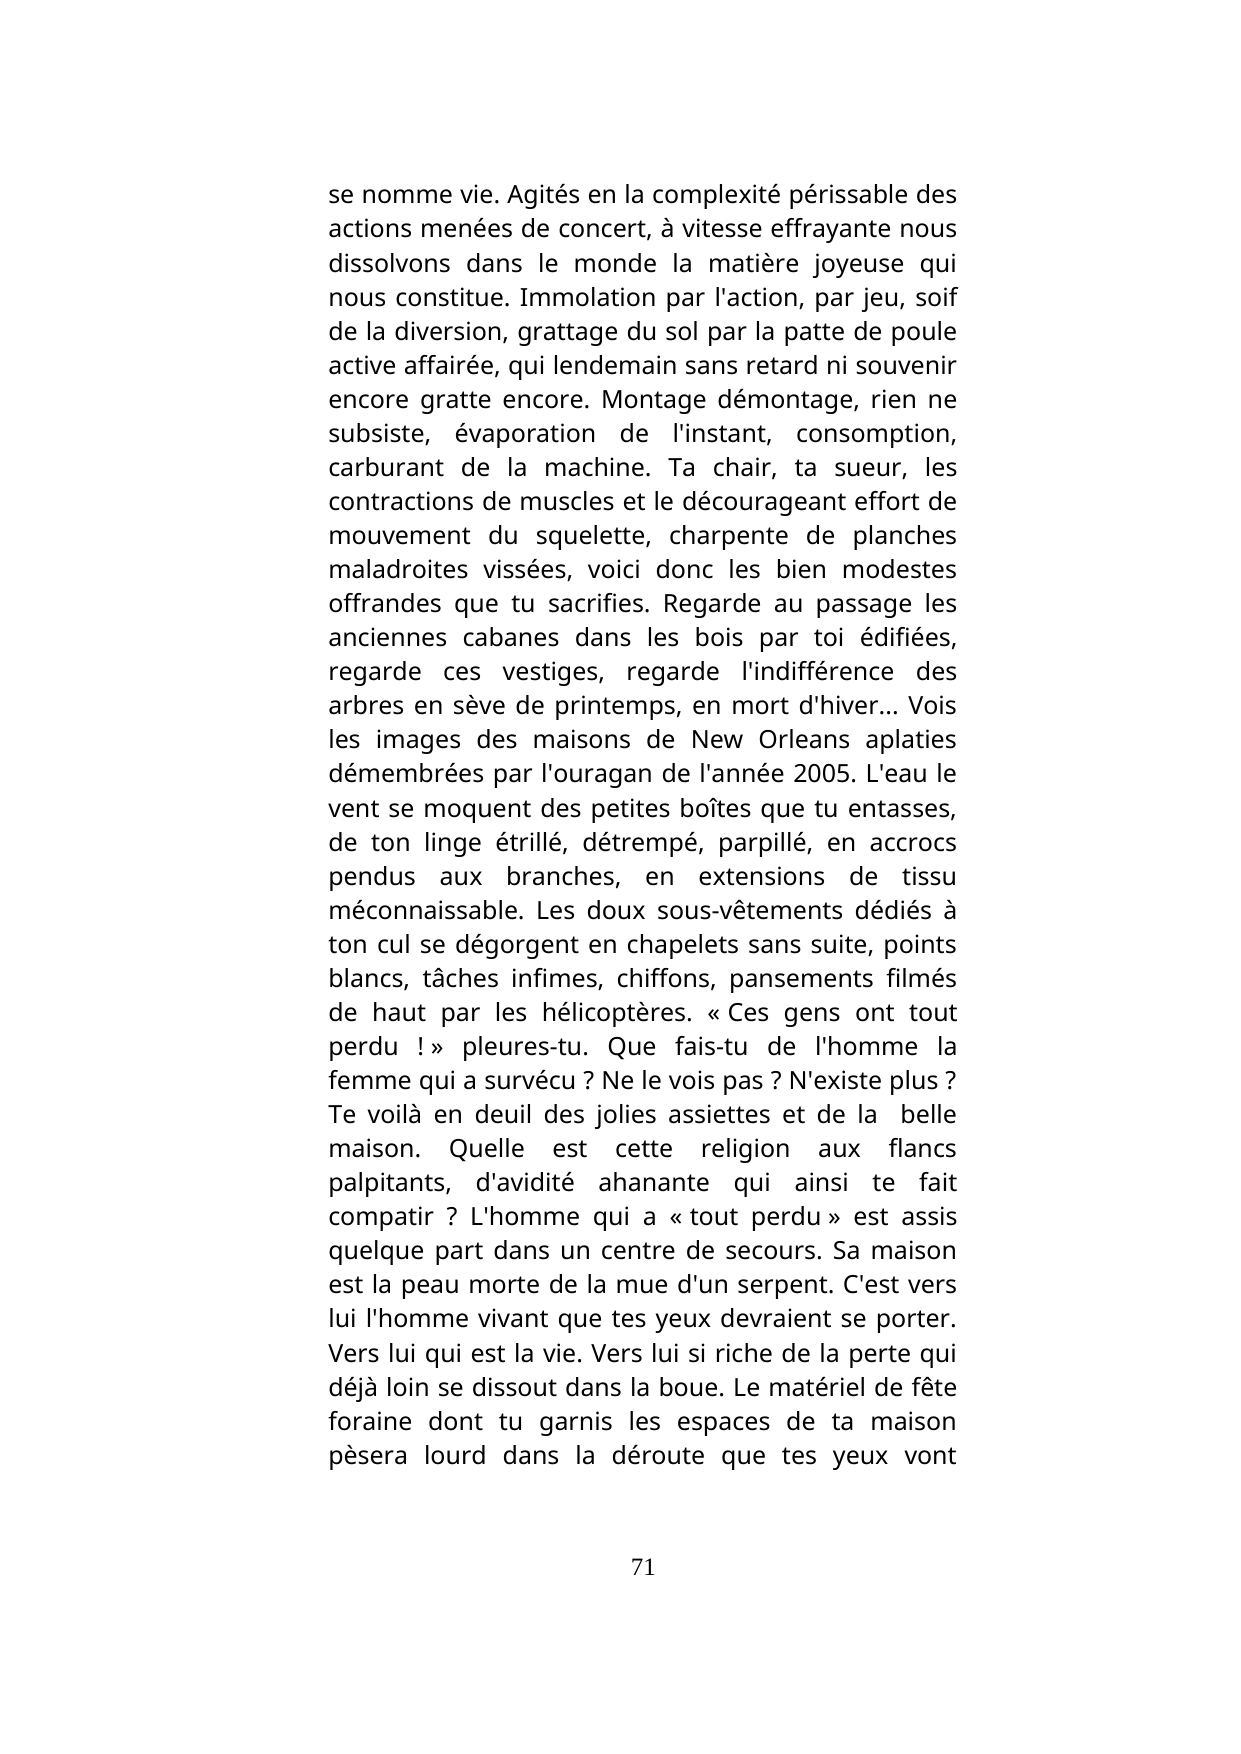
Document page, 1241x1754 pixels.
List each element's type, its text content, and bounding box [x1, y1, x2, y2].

text se nomme vie. Agités en la complexité périssable des actions menées de concert, à vitesse effrayante nous dissolvons dans le monde la matière joyeuse qui nous constitue. Immolation par l'action, par jeu, soif de la diversion, grattage du sol par la patte de poule active affairée, qui lendemain sans retard ni souvenir encore gratte encore. Montage démontage, rien ne subsiste, évaporation de l'instant, consomption, carburant de la machine. Ta chair, ta sueur, les contractions de muscles et le décourageant effort de mouvement du squelette, charpente de planches maladroites vissées, voici donc les bien modestes offrandes que tu sacrifies. Regarde au passage les anciennes cabanes dans les bois par toi édifiées, regarde ces vestiges, regarde l'indifférence des arbres en sève de printemps, en mort d'hiver... Vois les images des maisons de New Orleans aplaties démembrées par l'ouragan de l'année 2005. L'eau le vent se moquent des petites boîtes que tu entasses, de ton linge étrillé, détrempé, parpillé, en accrocs pendus aux branches, en extensions de tissu méconnaissable. Les doux sous-vêtements dédiés à ton cul se dégorgent en chapelets sans suite, points blancs, tâches infimes, chiffons, pansements filmés de haut par les hélicoptères. « Ces gens ont tout perdu ! » pleures-tu. Que fais-tu de l'homme la femme qui a survécu ? Ne le vois pas ? N'existe plus ? Te voilà en deuil des jolies assiettes et de la belle maison. Quelle est cette religion aux flancs palpitants, d'avidité ahanante qui ainsi te fait compatir ? L'homme qui a « tout perdu » est assis quelque part dans un centre de secours. Sa maison est la peau morte de la mue d'un serpent. C'est vers lui l'homme vivant que tes yeux devraient se porter. Vers lui qui est la vie. Vers lui si riche de la perte qui déjà loin se dissout dans la boue. Le matériel de fête foraine dont tu garnis les espaces de ta maison pèsera lourd dans la déroute que tes yeux vont [328, 177, 958, 1471]
